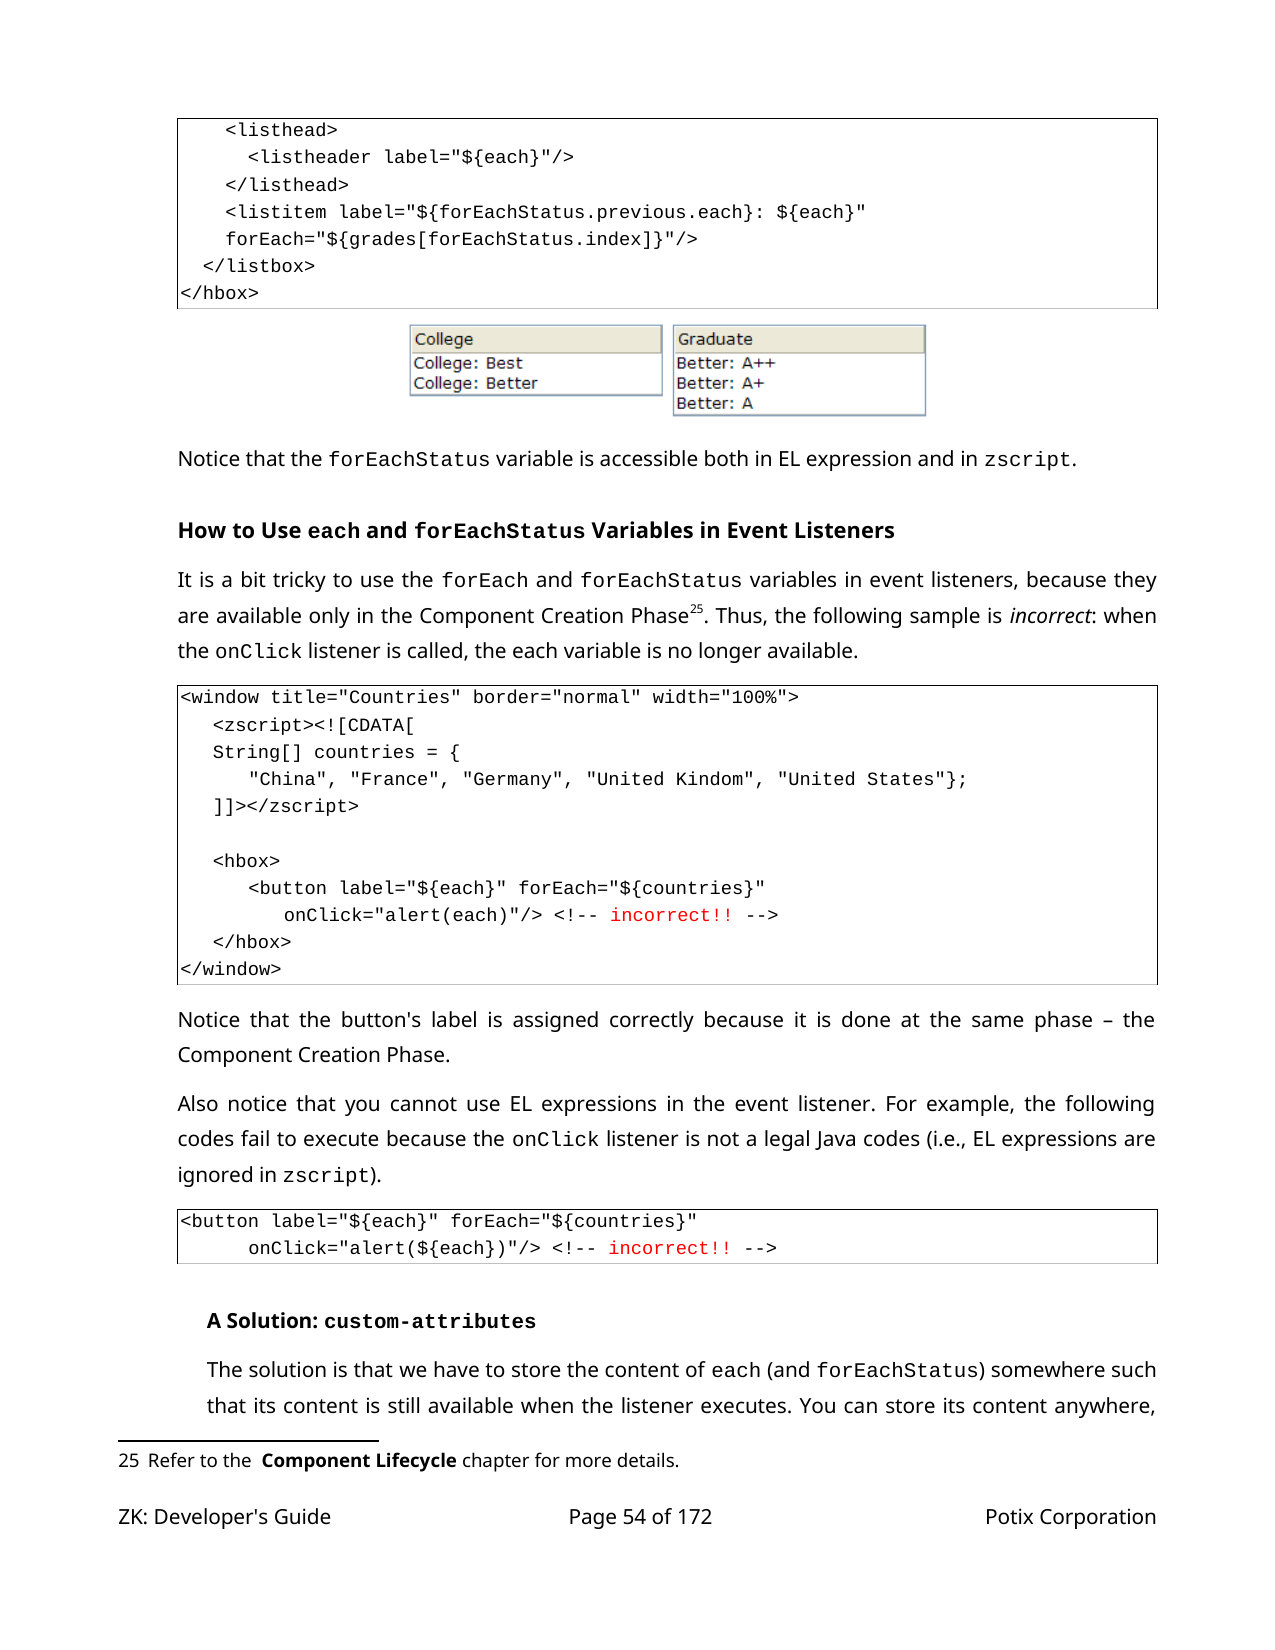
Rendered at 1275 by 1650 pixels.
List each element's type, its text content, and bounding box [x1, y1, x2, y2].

text "China", "France", "Germany", "United Kindom", "United States"}; [178, 767, 1157, 791]
text <listhead> [178, 119, 1157, 142]
text <window title="Countries" border="normal" width="100%"> [178, 686, 1157, 709]
text </hbox> [178, 930, 1157, 954]
text It is a bit tricky to use the forEach and forEachStatus variables in event listeners, because they are available only in the Component Creation Phase. Thus, the following sample is incorrect: when the onClick listener is called, the each variable is no longer available. [177, 565, 1157, 665]
text <button label="${each}" forEach="${countries}" [178, 1210, 1157, 1233]
text Also notice that you cannot use EL expressions in the event listener. For example, the following codes fail to execute because the onClick listener is not a legal Java codes (i.e., EL expressions are ignored in zscript). [177, 1089, 1157, 1188]
text forEach="${grades[forEachStatus.index]}"/> [178, 227, 1157, 251]
text <listheader label="${each}"/> [178, 145, 1157, 169]
text </listhead> [178, 172, 1157, 197]
text <listitem label="${forEachStatus.previous.each}: ${each}" [178, 200, 1157, 224]
text Notice that the forEachStatus variable is accessible both in EL expression and in zscript. [177, 419, 1157, 472]
text <zscript><![CDATA[ [178, 712, 1157, 737]
text The solution is that we have to store the content of each (and forEachStatus) somewhere such that its content is still available when the listener executes. You can store its content anywhere, [207, 1355, 1157, 1419]
text onClick="alert(${each})"/> <!-- incorrect!! --> [178, 1236, 1157, 1263]
text Refer to the Component Lifecycle chapter for more details. [118, 1447, 1157, 1473]
text </hbox> [178, 281, 1157, 308]
text <hbox> [178, 848, 1157, 873]
text ]]></zscript> [178, 794, 1157, 818]
text Notice that the button's label is assigned correctly because it is done at the same phase – the Component Creation Phase. [177, 1005, 1157, 1068]
text onClick="alert(each)"/> <!-- incorrect!! --> [178, 903, 1157, 927]
subtitle How to Use each and forEachStatus Variables in Event Listeners [177, 515, 1157, 545]
text <button label="${each}" forEach="${countries}" [178, 876, 1157, 900]
subtitle A Solution: custom-attributes [207, 1306, 1157, 1334]
text String[] countries = { [178, 740, 1157, 764]
text </window> [178, 957, 1157, 984]
text </listbox> [178, 254, 1157, 278]
picture [407, 321, 930, 419]
